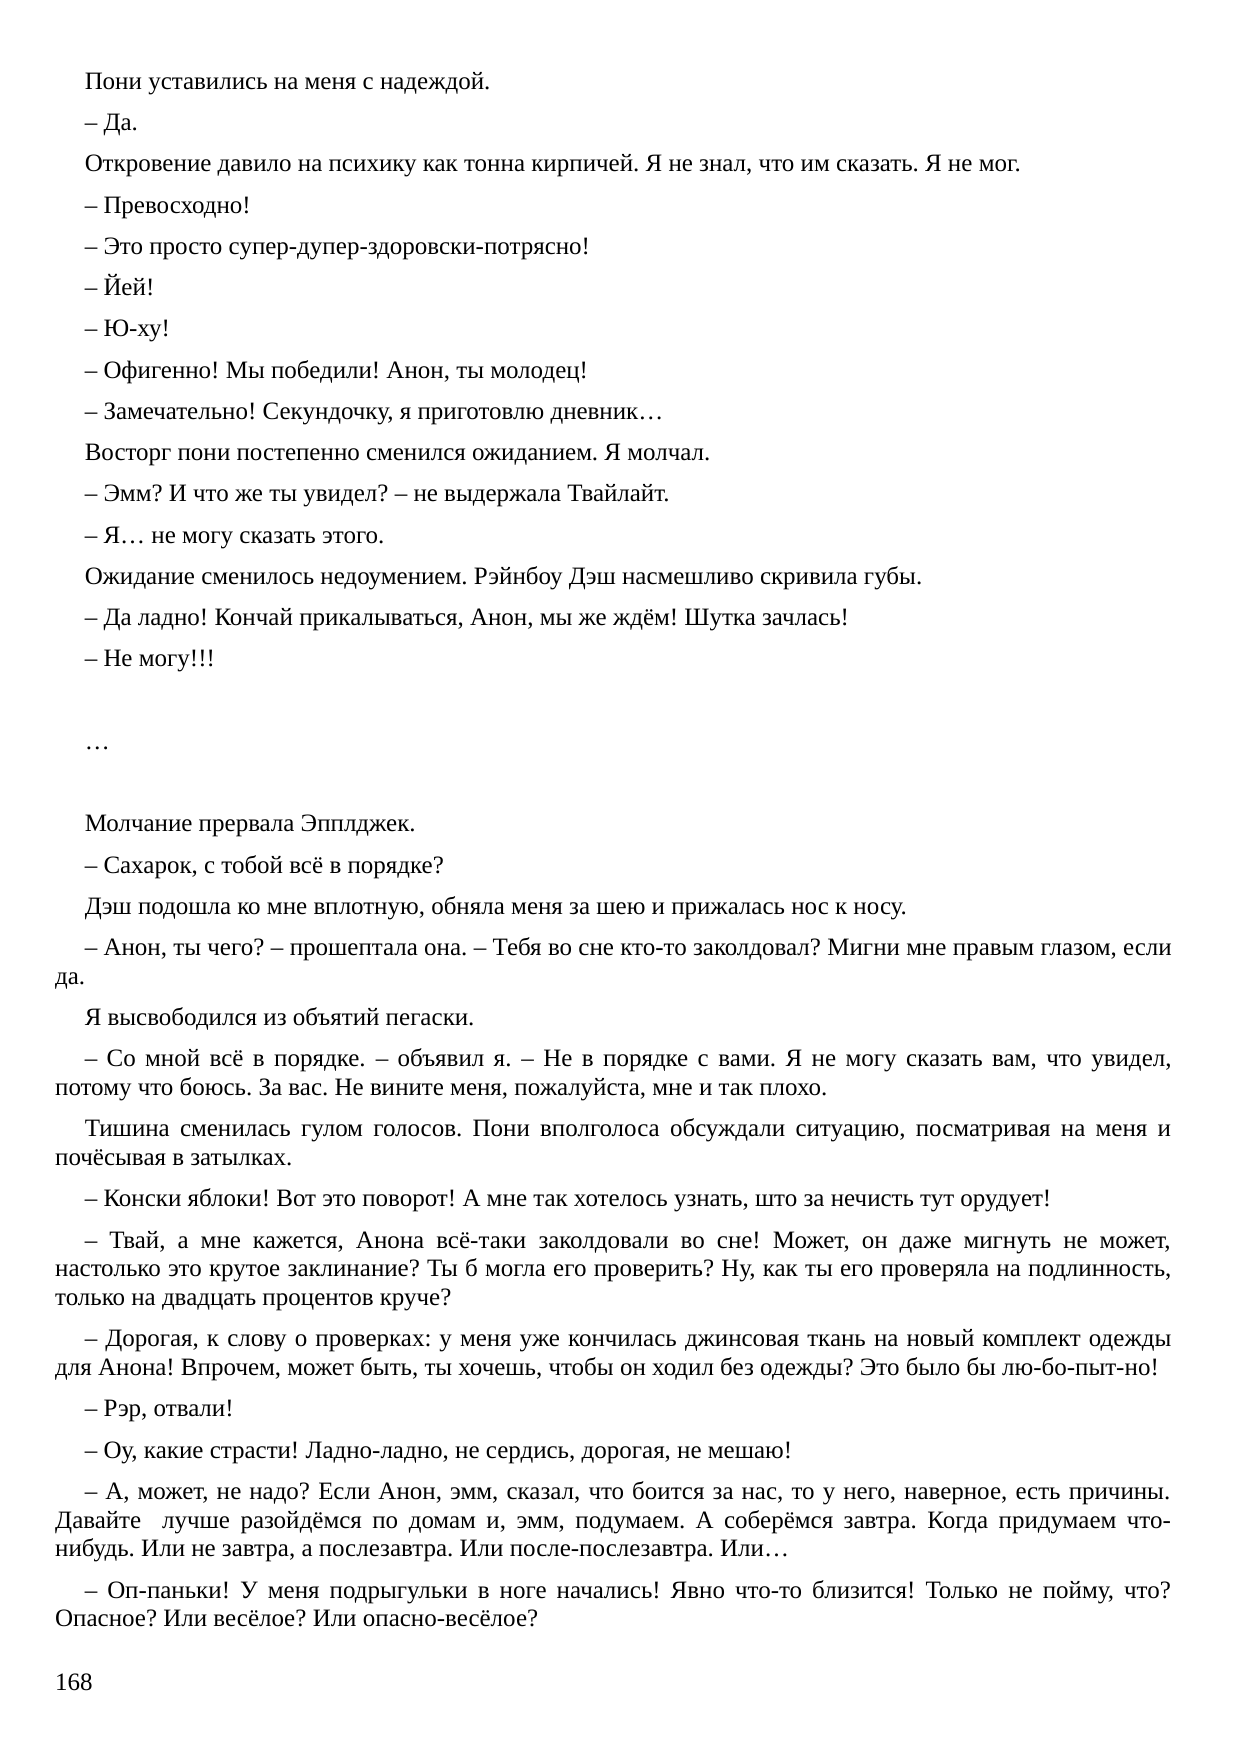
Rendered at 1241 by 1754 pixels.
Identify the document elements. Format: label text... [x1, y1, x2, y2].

text Я высвободился из объятий пегаски. [55, 1002, 1173, 1031]
text – Оу, какие страсти! Ладно-ладно, не сердись, дорогая, не мешаю! [55, 1435, 1173, 1463]
text – А, может, не надо? Если Анон, эмм, сказал, что боится за нас, то у него, наверное, есть причины. Давайте лучше разойдёмся по домам и, эмм, подумаем. А соберёмся завтра. Когда придумаем что-нибудь. Или не завтра, а послезавтра. Или после-послезавтра. Или… [55, 1476, 1173, 1562]
text – Да ладно! Кончай прикалываться, Анон, мы же ждём! Шутка зачлась! [55, 602, 1173, 631]
text – Не могу!!! [55, 643, 1173, 672]
text – Это просто супер-дупер-здоровски-потрясно! [55, 231, 1173, 260]
text – Эмм? И что же ты увидел? – не выдержала Твайлайт. [55, 478, 1173, 507]
text Молчание прервала Эпплджек. [55, 808, 1173, 837]
text – Сахарок, с тобой всё в порядке? [55, 850, 1173, 878]
text – Твай, а мне кажется, Анона всё-таки заколдовали во сне! Может, он даже мигнуть не может, настолько это крутое заклинание? Ты б могла его проверить? Ну, как ты его проверяла на подлинность, только на двадцать процентов круче? [55, 1225, 1173, 1311]
text – Анон, ты чего? – прошептала она. – Тебя во сне кто-то заколдовал? Мигни мне правым глазом, если да. [55, 932, 1173, 990]
text – Рэр, отвали! [55, 1393, 1173, 1422]
text – Йей! [55, 272, 1173, 301]
text Ожидание сменилось недоумением. Рэйнбоу Дэш насмешливо скривила губы. [55, 561, 1173, 590]
text Восторг пони постепенно сменился ожиданием. Я молчал. [55, 437, 1173, 466]
text – Дорогая, к слову о проверках: у меня уже кончилась джинсовая ткань на новый комплект одежды для Анона! Впрочем, может быть, ты хочешь, чтобы он ходил без одежды? Это было бы лю-бо-пыт-но! [55, 1323, 1173, 1381]
text – Конски яблоки! Вот это поворот! А мне так хотелось узнать, што за нечисть тут орудует! [55, 1183, 1173, 1212]
text – Я… не могу сказать этого. [55, 520, 1173, 548]
text Откровение давило на психику как тонна кирпичей. Я не знал, что им сказать. Я не мог. [55, 148, 1173, 177]
text – Со мной всё в порядке. – объявил я. – Не в порядке с вами. Я не могу сказать вам, что увидел, потому что боюсь. За вас. Не вините меня, пожалуйста, мне и так плохо. [55, 1043, 1173, 1101]
text Тишина сменилась гулом голосов. Пони вполголоса обсуждали ситуацию, посматривая на меня и почёсывая в затылках. [55, 1113, 1173, 1171]
text Дэш подошла ко мне вплотную, обняла меня за шею и прижалась нос к носу. [55, 891, 1173, 920]
text Пони уставились на меня с надеждой. [55, 66, 1173, 95]
text – Превосходно! [55, 190, 1173, 218]
text … [55, 726, 1173, 755]
text – Офигенно! Мы победили! Анон, ты молодец! [55, 355, 1173, 383]
text – Замечательно! Секундочку, я приготовлю дневник… [55, 396, 1173, 425]
text – Оп-паньки! У меня подрыгульки в ноге начались! Явно что-то близится! Только не пойму, что? Опасное? Или весёлое? Или опасно-весёлое? [55, 1575, 1173, 1632]
text – Да. [55, 107, 1173, 136]
text – Ю-ху! [55, 313, 1173, 342]
